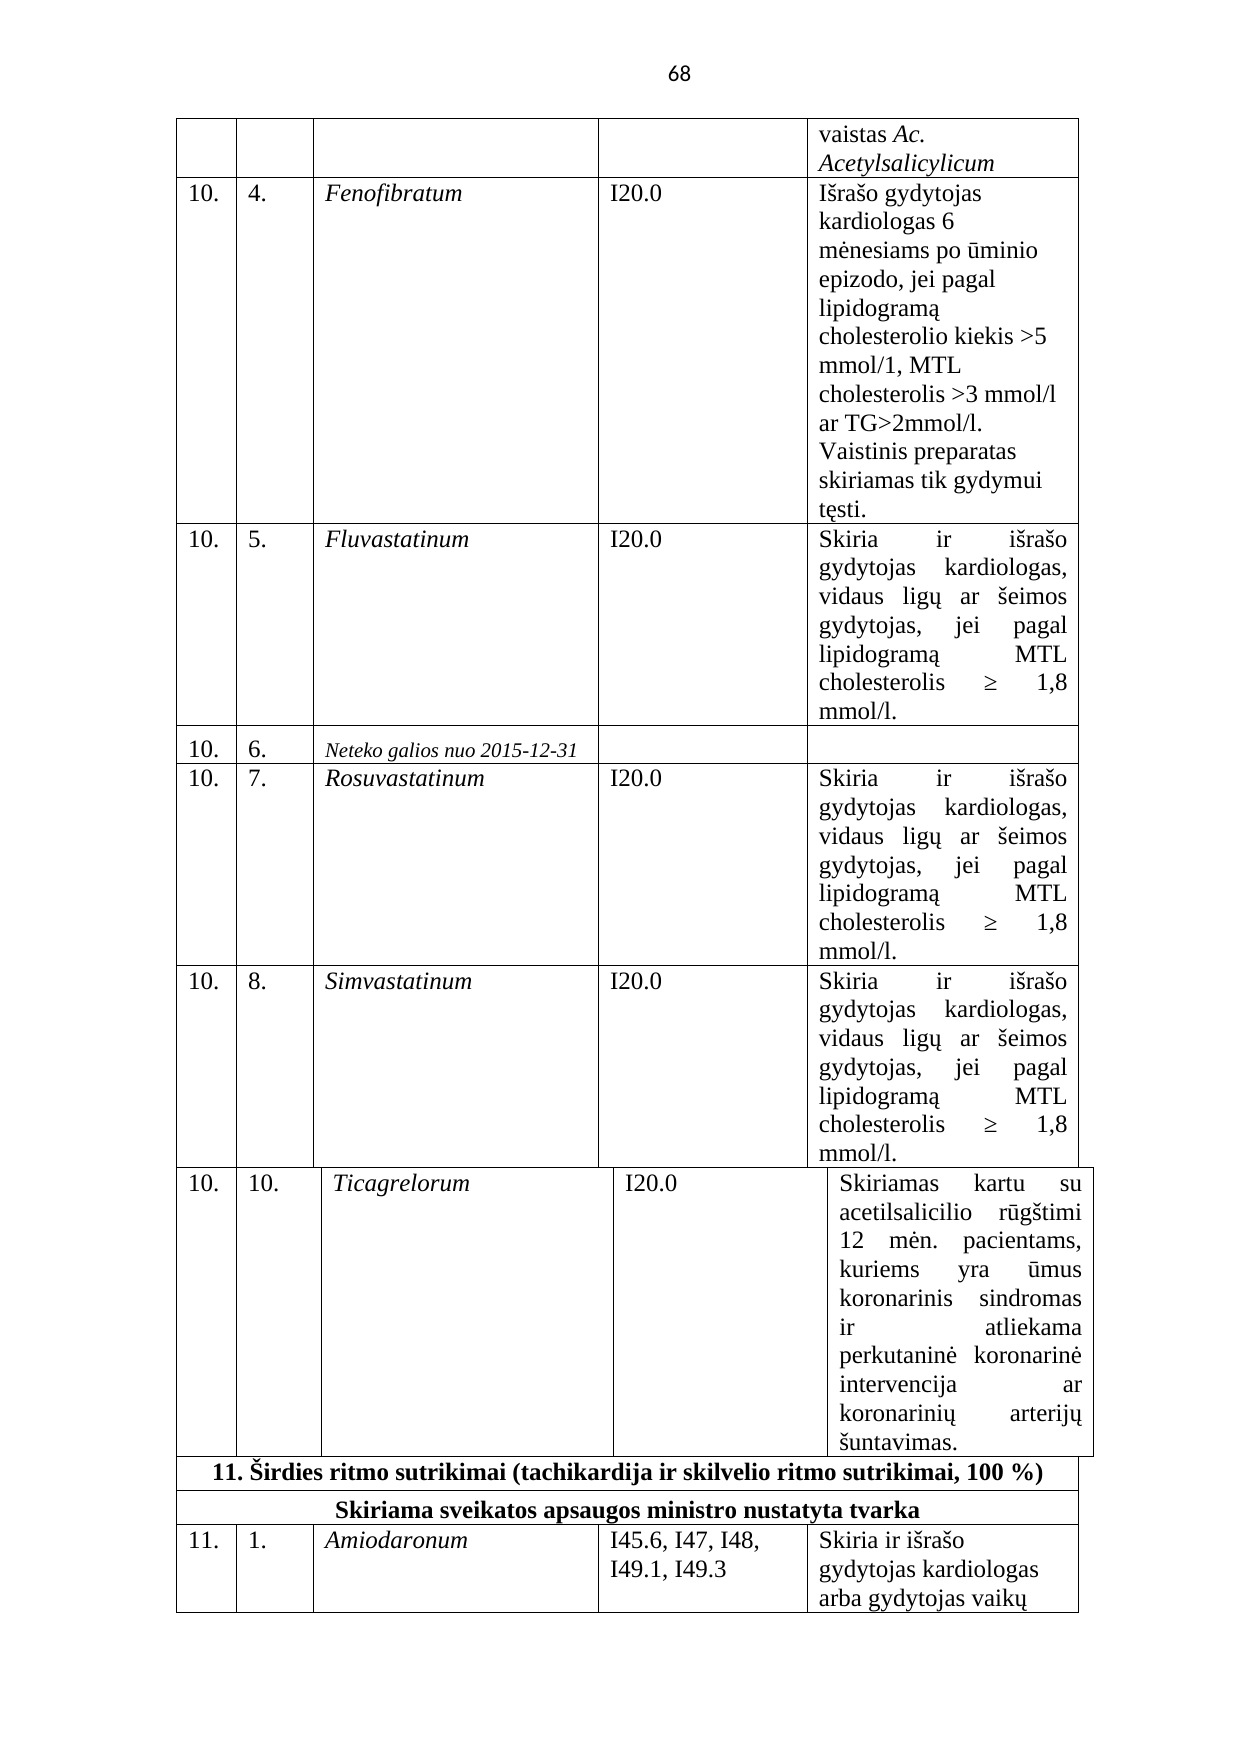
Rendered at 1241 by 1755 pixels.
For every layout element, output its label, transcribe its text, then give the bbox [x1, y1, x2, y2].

table_cell [1103, 118, 1109, 177]
table_cell [1088, 523, 1093, 725]
table_cell [1093, 118, 1099, 177]
table_cell [1109, 965, 1123, 1167]
table_cell [1088, 725, 1093, 762]
table_cell I20.0 [599, 764, 807, 965]
table_cell [1109, 523, 1123, 725]
table_cell Amiodaronum [314, 1525, 598, 1612]
table_cell [1109, 763, 1123, 965]
table_cell [1093, 725, 1099, 762]
table_cell [1103, 763, 1109, 965]
table_cell 10. [177, 524, 236, 725]
table_cell [1079, 725, 1083, 762]
table_cell [1084, 1457, 1088, 1490]
table_cell [1109, 118, 1123, 177]
table_cell 8. [237, 966, 313, 1167]
table_cell [1079, 763, 1083, 965]
table_cell [1103, 725, 1109, 762]
table_cell [1093, 1524, 1099, 1612]
table_cell 11. Širdies ritmo sutrikimai (tachikardija ir skilvelio ritmo sutrikimai, 100 %) [177, 1457, 1078, 1490]
table_cell 4. [237, 178, 313, 523]
table_cell [1088, 763, 1093, 965]
table_cell [1093, 1456, 1099, 1490]
table_cell [1084, 763, 1088, 965]
table_cell [1084, 965, 1088, 1167]
table_cell [1088, 177, 1093, 523]
table_cell [808, 726, 1078, 762]
table_cell [1079, 118, 1083, 177]
table_cell [1079, 177, 1083, 523]
table_cell [1084, 725, 1088, 762]
table_cell [1099, 763, 1103, 965]
table_cell Skiria ir išrašo gydytojas kardiologas, vidaus ligų ar šeimos gydytojas, jei pagal lipidogramą MTL cholesterolis ≥ 1,8 mmol/l. [808, 966, 1078, 1167]
table_cell [1084, 1490, 1088, 1524]
table_cell [237, 119, 313, 177]
table_cell Simvastatinum [314, 966, 598, 1167]
table_cell [1088, 1490, 1093, 1524]
table_cell [1094, 1167, 1099, 1456]
table_cell Skiria ir išrašo gydytojas kardiologas, vidaus ligų ar šeimos gydytojas, jei pagal lipidogramą MTL cholesterolis ≥ 1,8 mmol/l. [808, 764, 1078, 965]
table_cell [1099, 1524, 1103, 1612]
table_cell [1103, 965, 1109, 1167]
table_cell [1093, 523, 1099, 725]
table_cell 6. [237, 726, 313, 762]
table_cell [1099, 725, 1103, 762]
table_cell [177, 119, 236, 177]
table_cell I20.0 [599, 524, 807, 725]
table_cell 10. [177, 966, 236, 1167]
table_cell [1099, 1490, 1103, 1524]
table_cell Išrašo gydytojas kardiologas 6 mėnesiams po ūminio epizodo, jei pagal lipidogramą cholesterolio kiekis >5 mmol/1, MTL cholesterolis >3 mmol/l ar TG>2mmol/l. Vaistinis preparatas skiriamas tik gydymui tęsti. [808, 178, 1078, 523]
table_cell Skiriamas kartu su acetilsalicilio rūgštimi 12 mėn. pacientams, kuriems yra ūmus koronarinis sindromas ir atliekama perkutaninė koronarinė intervencija ar koronarinių arterijų šuntavimas. [828, 1168, 1093, 1456]
table_cell [1084, 118, 1088, 177]
table_cell 10. [237, 1168, 321, 1456]
table_cell [1099, 523, 1103, 725]
table_cell [1099, 965, 1103, 1167]
table_cell vaistas Ac. Acetylsalicylicum [808, 119, 1078, 177]
table_cell [1103, 1524, 1109, 1612]
table_cell [1109, 725, 1123, 762]
table_cell 10. [177, 1168, 236, 1456]
table_cell [1079, 965, 1083, 1167]
table_cell [1079, 1524, 1083, 1612]
table_cell I20.0 [599, 178, 807, 523]
table_cell Skiriama sveikatos apsaugos ministro nustatyta tvarka [177, 1491, 1078, 1524]
table_cell [1084, 177, 1088, 523]
table_cell [1099, 177, 1103, 523]
table_cell [1084, 523, 1088, 725]
table_cell Ticagrelorum [322, 1168, 613, 1456]
table_cell [1093, 965, 1099, 1167]
table_cell Fluvastatinum [314, 524, 598, 725]
table_cell [1093, 1490, 1099, 1524]
table_cell [1099, 1456, 1103, 1490]
table_cell [1099, 1167, 1103, 1456]
table_cell [1109, 1524, 1123, 1612]
table_cell 10. [177, 726, 236, 762]
table_cell Skiria ir išrašo gydytojas kardiologas, vidaus ligų ar šeimos gydytojas, jei pagal lipidogramą MTL cholesterolis ≥ 1,8 mmol/l. [808, 524, 1078, 725]
table_cell [1079, 1490, 1083, 1524]
table_cell [1084, 1524, 1088, 1612]
table_cell [1093, 763, 1099, 965]
table_cell [599, 726, 807, 762]
table_cell Fenofibratum [314, 178, 598, 523]
table_cell [599, 119, 807, 177]
table_cell [1109, 1167, 1123, 1456]
table_cell [1103, 523, 1109, 725]
table_cell Rosuvastatinum [314, 764, 598, 965]
table_cell Skiria ir išrašo gydytojas kardiologas arba gydytojas vaikų [808, 1525, 1078, 1612]
table_cell [1088, 1524, 1093, 1612]
table_cell I20.0 [614, 1168, 827, 1456]
table_cell [1088, 118, 1093, 177]
table_cell I45.6, I47, I48, I49.1, I49.3 [599, 1525, 807, 1612]
table_cell [1109, 1490, 1123, 1524]
table_cell [1093, 177, 1099, 523]
table_cell [1088, 965, 1093, 1167]
table_cell I20.0 [599, 966, 807, 1167]
table_cell [1103, 1167, 1109, 1456]
table_cell [1103, 1456, 1109, 1490]
table_cell [1088, 1457, 1093, 1490]
table_cell [314, 119, 598, 177]
table_cell 10. [177, 764, 236, 965]
table_cell 10. [177, 178, 236, 523]
table_cell [1109, 1456, 1123, 1490]
table_cell [1109, 177, 1123, 523]
table_cell 5. [237, 524, 313, 725]
table_cell [1079, 523, 1083, 725]
table_cell 11. [177, 1525, 236, 1612]
table_cell [1103, 1490, 1109, 1524]
table_cell [1079, 1457, 1083, 1490]
table_cell 1. [237, 1525, 313, 1612]
table_cell Neteko galios nuo 2015-12-31 [314, 726, 598, 762]
table_cell 7. [237, 764, 313, 965]
table_cell [1103, 177, 1109, 523]
table_cell [1099, 118, 1103, 177]
